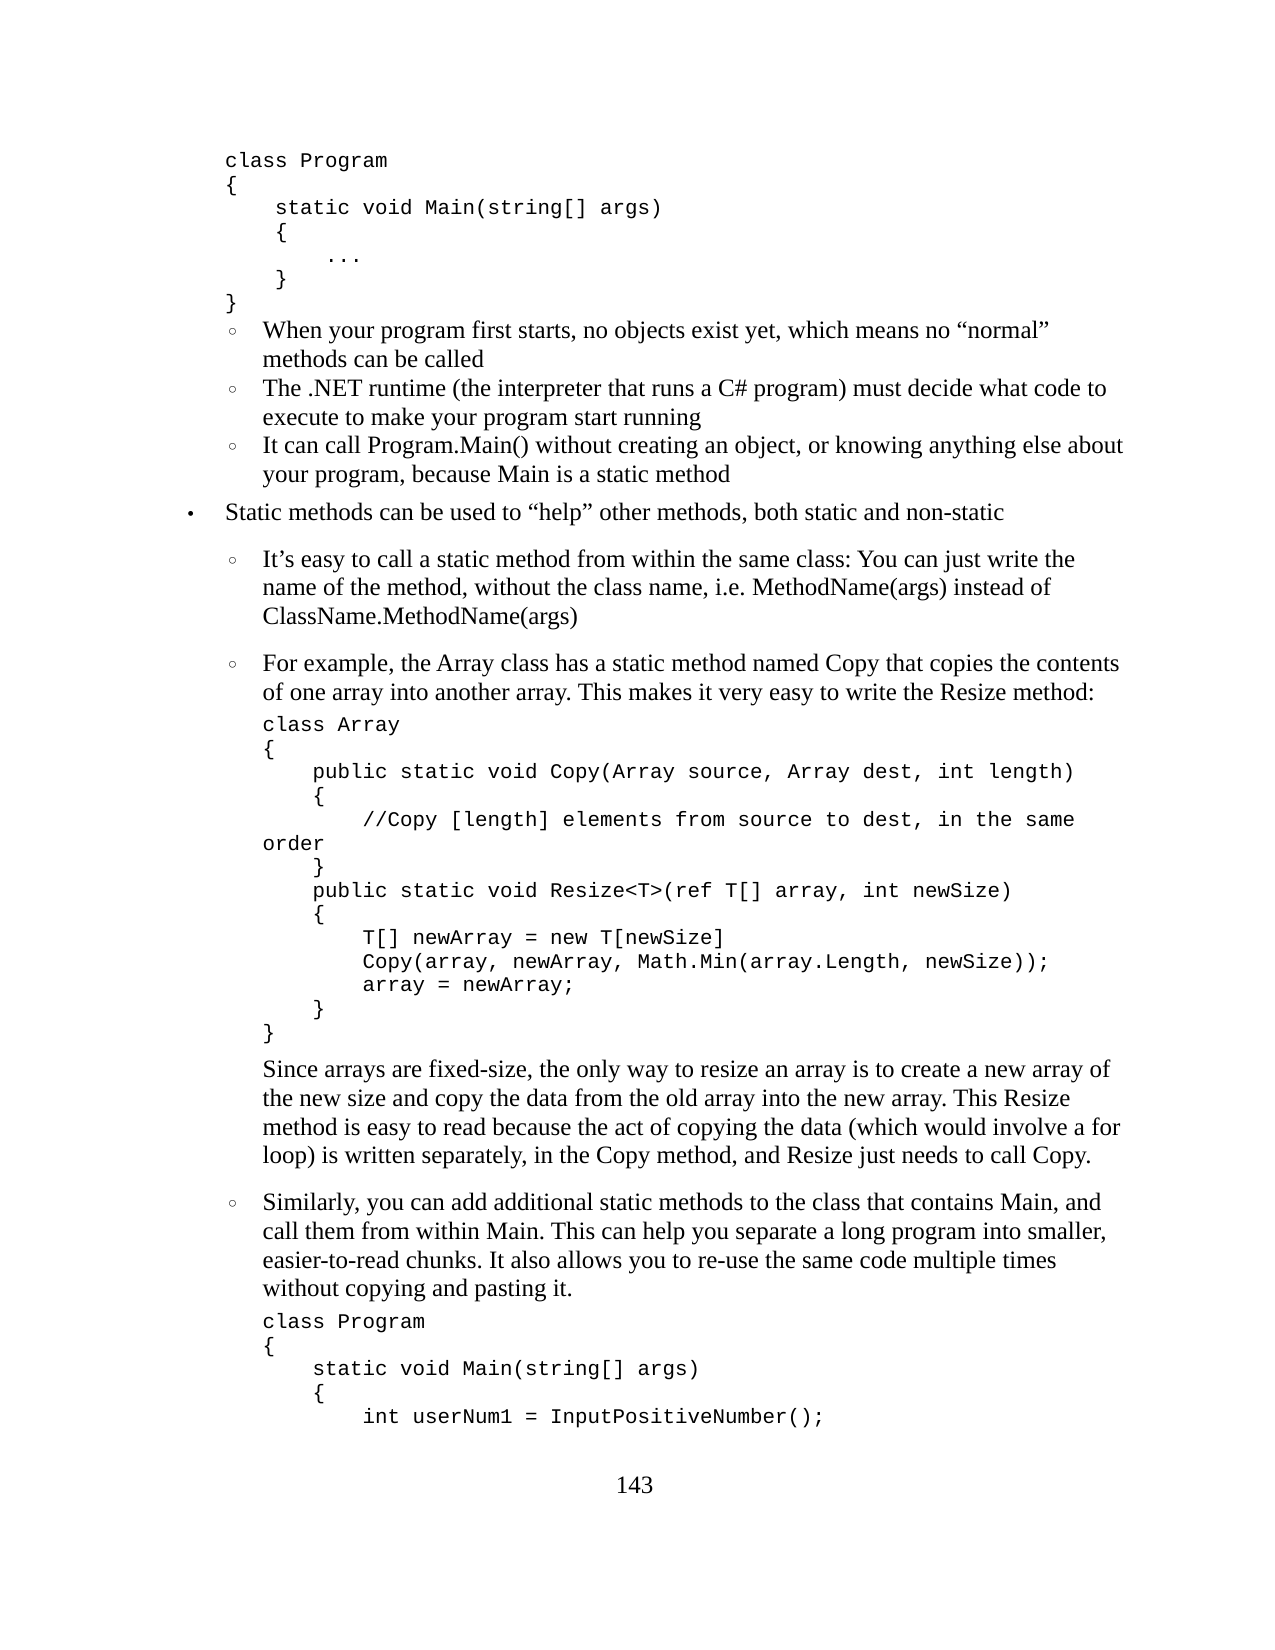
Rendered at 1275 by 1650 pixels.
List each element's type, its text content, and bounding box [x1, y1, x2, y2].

list When your program first starts, no objects exist yet, which means no “normal” methods can be called [225, 316, 1125, 373]
list Since arrays are fixed-size, the only way to resize an array is to create a new array of the new size and copy the data from the old array into the new array. This Resize method is easy to read because the act of copying the data (which would involve a for loop) is written separately, in the Copy method, and Resize just needs to call Copy. [225, 1054, 1125, 1169]
list class Program [225, 1311, 1125, 1335]
list } [187, 292, 1125, 316]
list } [187, 268, 1125, 292]
list { [225, 1382, 1125, 1406]
list For example, the Array class has a static method named Copy that copies the contents of one array into another array. This makes it very easy to write the Resize method: [225, 648, 1125, 705]
list //Copy [length] elements from source to dest, in the same order [225, 809, 1125, 856]
list array = newArray; [225, 974, 1125, 998]
list static void Main(string[] args) [187, 197, 1125, 221]
list public static void Copy(Array source, Array dest, int length) [225, 762, 1125, 785]
list Static methods can be used to “help” other methods, both static and non-static [187, 497, 1125, 526]
list Copy(array, newArray, Math.Min(array.Length, newSize)); [225, 951, 1125, 974]
list } [225, 856, 1125, 880]
list { [225, 903, 1125, 927]
list class Program [187, 150, 1125, 174]
list { [187, 221, 1125, 244]
list The .NET runtime (the interpreter that runs a C# program) must decide what code to execute to make your program start running [225, 373, 1125, 431]
list It can call Program.Main() without creating an object, or knowing anything else about your program, because Main is a static method [225, 431, 1125, 488]
list public static void Resize<T>(ref T[] array, int newSize) [225, 880, 1125, 903]
list static void Main(string[] args) [225, 1358, 1125, 1382]
list T[] newArray = new T[newSize] [225, 927, 1125, 951]
list { [225, 738, 1125, 762]
list { [225, 785, 1125, 809]
list } [225, 998, 1125, 1022]
list } [225, 1022, 1125, 1045]
list int userNum1 = InputPositiveNumber(); [225, 1406, 1125, 1429]
list ... [187, 244, 1125, 268]
list { [187, 174, 1125, 197]
list class Array [225, 714, 1125, 738]
list It’s easy to call a static method from within the same class: You can just write the name of the method, without the class name, i.e. MethodName(args) instead of ClassName.MethodName(args) [225, 544, 1125, 630]
list Similarly, you can add additional static methods to the class that contains Main, and call them from within Main. This can help you separate a long program into smaller, easier-to-read chunks. It also allows you to re-use the same code multiple times without copying and pasting it. [225, 1187, 1125, 1302]
list { [225, 1335, 1125, 1358]
